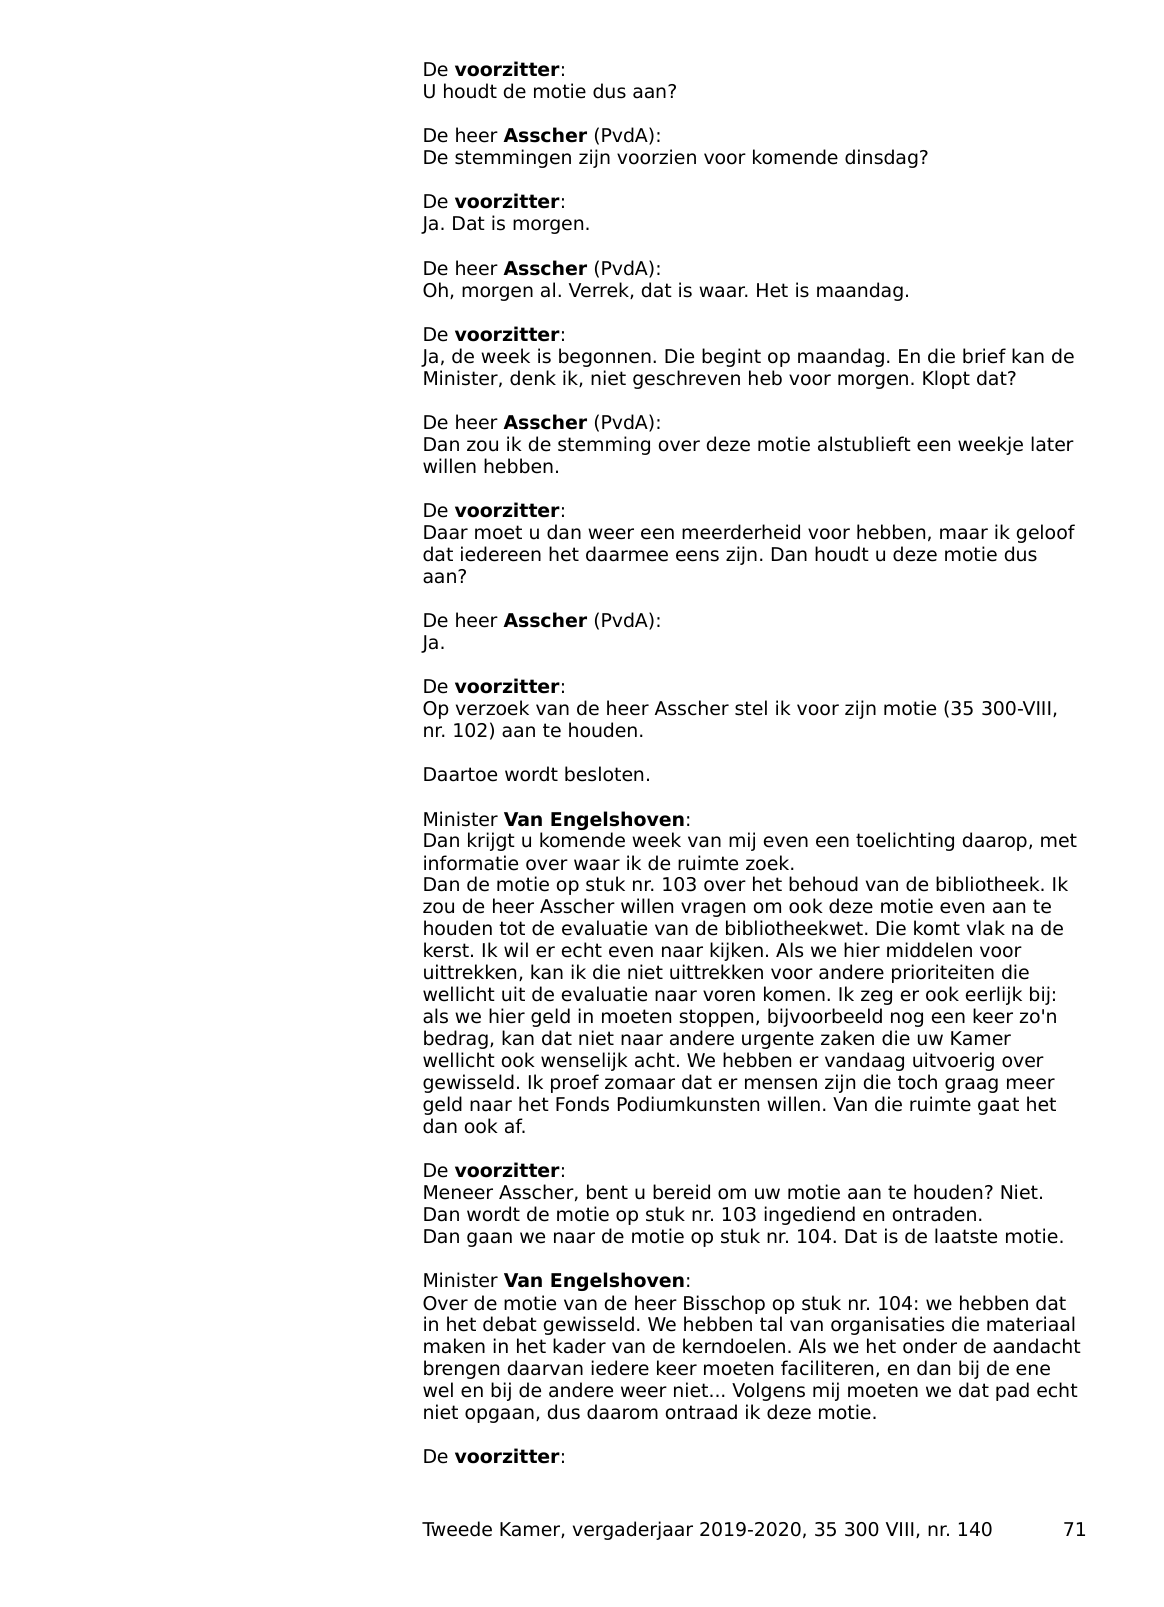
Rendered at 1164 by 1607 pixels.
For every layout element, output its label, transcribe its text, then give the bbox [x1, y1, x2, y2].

text Meneer Asscher, bent u bereid om uw motie aan te houden? Niet. Dan wordt de motie op stuk nr. 103 ingediend en ontraden. [422, 1182, 1087, 1226]
text De voorzitter: [422, 500, 1087, 522]
text Oh, morgen al. Verrek, dat is waar. Het is maandag. [422, 279, 1087, 301]
text Dan krijgt u komende week van mij even een toelichting daarop, met informatie over waar ik de ruimte zoek. [422, 830, 1087, 874]
text De voorzitter: [422, 324, 1087, 346]
text Daartoe wordt besloten. [422, 764, 1087, 786]
text Dan gaan we naar de motie op stuk nr. 104. Dat is de laatste motie. [422, 1226, 1087, 1248]
text Op verzoek van de heer Asscher stel ik voor zijn motie (35 300-VIII, nr. 102) aan te houden. [422, 698, 1087, 742]
text De voorzitter: [422, 191, 1087, 213]
text De voorzitter: [422, 676, 1087, 698]
text Ja. [422, 632, 1087, 654]
text Minister Van Engelshoven: [422, 808, 1087, 830]
text Daar moet u dan weer een meerderheid voor hebben, maar ik geloof dat iedereen het daarmee eens zijn. Dan houdt u deze motie dus aan? [422, 522, 1087, 588]
text De heer Asscher (PvdA): [422, 610, 1087, 632]
text Minister Van Engelshoven: [422, 1270, 1087, 1292]
text De heer Asscher (PvdA): [422, 257, 1087, 279]
text Ja, de week is begonnen. Die begint op maandag. En die brief kan de Minister, denk ik, niet geschreven heb voor morgen. Klopt dat? [422, 346, 1087, 389]
text U houdt de motie dus aan? [422, 81, 1087, 103]
text Dan de motie op stuk nr. 103 over het behoud van de bibliotheek. Ik zou de heer Asscher willen vragen om ook deze motie even aan te houden tot de evaluatie van de bibliotheekwet. Die komt vlak na de kerst. Ik wil er echt even naar kijken. Als we hier middelen voor uittrekken, kan ik die niet uittrekken voor andere prioriteiten die wellicht uit de evaluatie naar voren komen. Ik zeg er ook eerlijk bij: als we hier geld in moeten stoppen, bijvoorbeeld nog een keer zo'n bedrag, kan dat niet naar andere urgente zaken die uw Kamer wellicht ook wenselijk acht. We hebben er vandaag uitvoerig over gewisseld. Ik proef zomaar dat er mensen zijn die toch graag meer geld naar het Fonds Podiumkunsten willen. Van die ruimte gaat het dan ook af. [422, 874, 1087, 1138]
text De heer Asscher (PvdA): [422, 125, 1087, 147]
text Dan zou ik de stemming over deze motie alstublieft een weekje later willen hebben. [422, 434, 1087, 478]
text De voorzitter: [422, 1160, 1087, 1182]
text De heer Asscher (PvdA): [422, 412, 1087, 434]
text De voorzitter: [422, 59, 1087, 81]
text Over de motie van de heer Bisschop op stuk nr. 104: we hebben dat in het debat gewisseld. We hebben tal van organisaties die materiaal maken in het kader van de kerndoelen. Als we het onder de aandacht brengen daarvan iedere keer moeten faciliteren, en dan bij de ene wel en bij de andere weer niet... Volgens mij moeten we dat pad echt niet opgaan, dus daarom ontraad ik deze motie. [422, 1292, 1087, 1424]
text De voorzitter: [422, 1446, 1087, 1468]
text Ja. Dat is morgen. [422, 213, 1087, 235]
text De stemmingen zijn voorzien voor komende dinsdag? [422, 147, 1087, 169]
